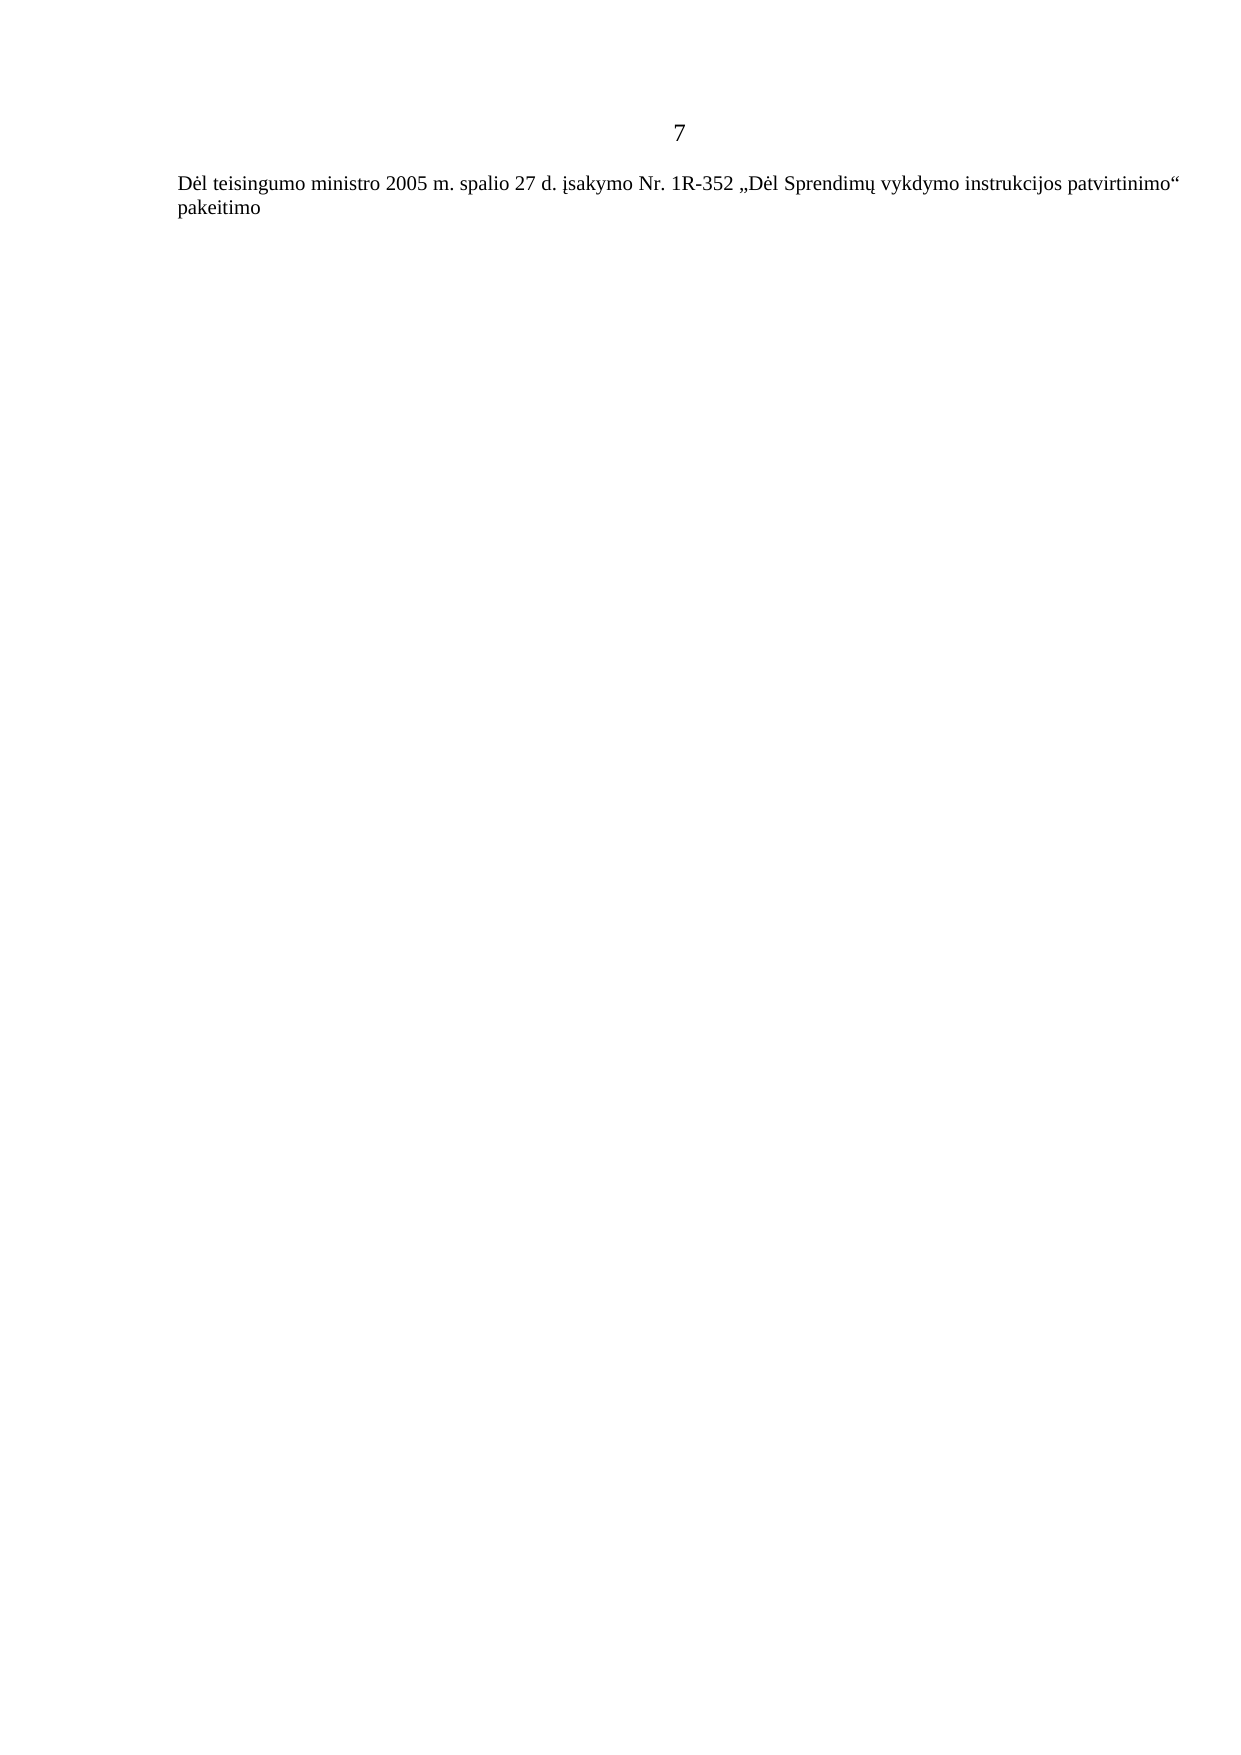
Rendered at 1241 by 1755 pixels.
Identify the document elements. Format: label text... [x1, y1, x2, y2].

text Dėl teisingumo ministro 2005 m. spalio 27 d. įsakymo Nr. 1R-352 „Dėl Sprendimų vykdymo instrukcijos patvirtinimo“ pakeitimo [177, 171, 1181, 219]
